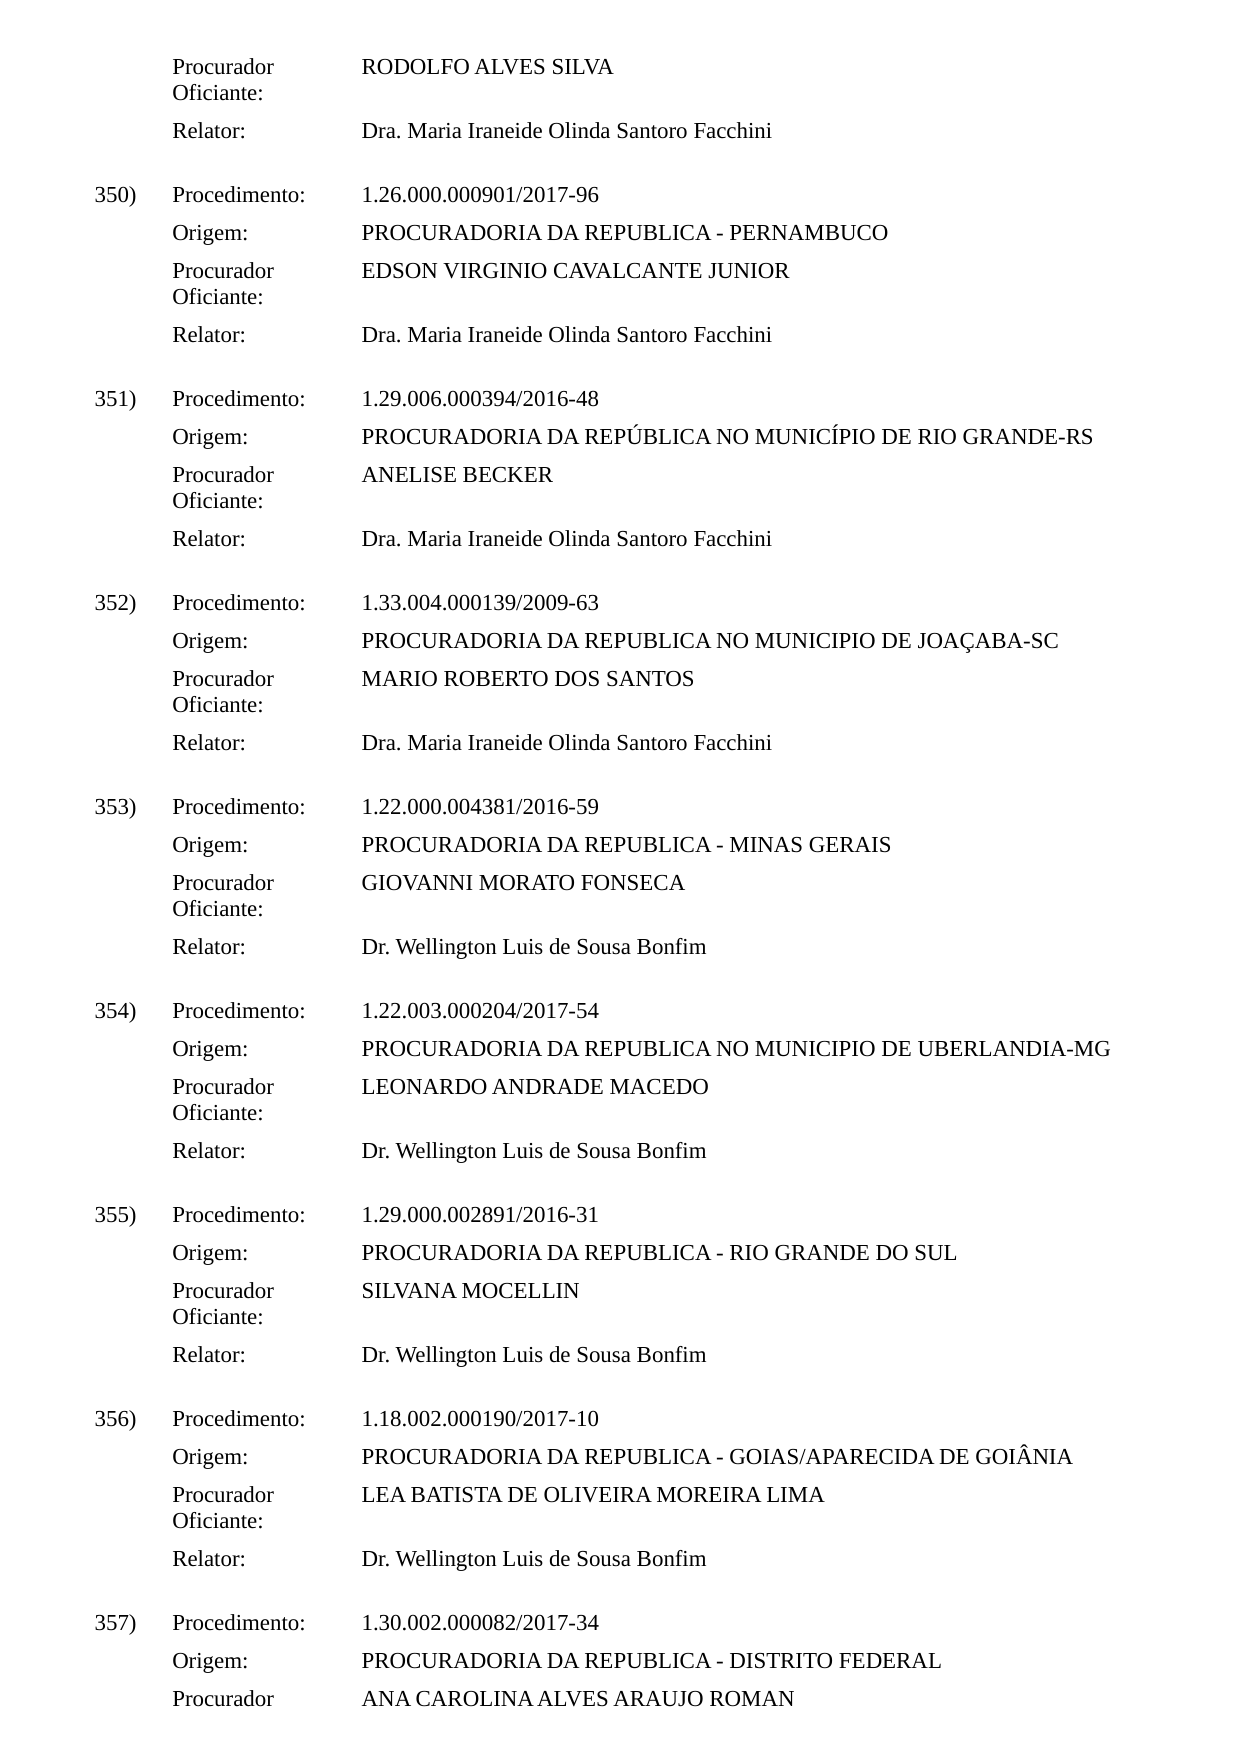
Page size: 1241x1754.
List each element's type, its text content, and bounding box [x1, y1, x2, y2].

table_header 1.22.003.000204/2017-54 [356, 991, 1193, 1029]
table_cell [89, 519, 166, 557]
table_cell PROCURADORIA DA REPUBLICA - DISTRITO FEDERAL [356, 1641, 1193, 1679]
table_cell [89, 863, 166, 927]
table_cell Procurador Oficiante: [166, 1475, 356, 1539]
table_header Procedimento: [166, 788, 356, 825]
table_header 351) [89, 380, 166, 417]
table_header 1.29.006.000394/2016-48 [356, 380, 1193, 417]
table_cell PROCURADORIA DA REPUBLICA NO MUNICIPIO DE UBERLANDIA-MG [356, 1029, 1193, 1067]
table_header 350) [89, 176, 166, 213]
table_cell Origem: [166, 1233, 356, 1271]
table_cell Dra. Maria Iraneide Olinda Santoro Facchini [356, 519, 1193, 557]
table_header Procedimento: [166, 176, 356, 213]
table_cell LEONARDO ANDRADE MACEDO [356, 1067, 1193, 1131]
table_cell PROCURADORIA DA REPUBLICA - MINAS GERAIS [356, 825, 1193, 863]
table_cell Procurador Oficiante: [166, 251, 356, 315]
table_header 1.30.002.000082/2017-34 [356, 1603, 1193, 1641]
table_cell LEA BATISTA DE OLIVEIRA MOREIRA LIMA [356, 1475, 1193, 1539]
table_cell Relator: [166, 111, 356, 149]
table_cell ANELISE BECKER [356, 455, 1193, 519]
table_cell Dr. Wellington Luis de Sousa Bonfim [356, 1131, 1193, 1169]
table_cell PROCURADORIA DA REPUBLICA - GOIAS/APARECIDA DE GOIÂNIA [356, 1437, 1193, 1475]
table_cell [89, 417, 166, 455]
table_cell [89, 47, 166, 111]
table_cell Procurador Oficiante: [166, 1067, 356, 1131]
table_cell Relator: [166, 1131, 356, 1169]
table_cell [89, 927, 166, 965]
table_header Procedimento: [166, 1603, 356, 1641]
table_header 1.18.002.000190/2017-10 [356, 1399, 1193, 1437]
table_header 1.26.000.000901/2017-96 [356, 176, 1193, 213]
table_cell RODOLFO ALVES SILVA [356, 47, 1193, 111]
table_header 1.29.000.002891/2016-31 [356, 1195, 1193, 1233]
table_cell [89, 1271, 166, 1335]
table_cell Dr. Wellington Luis de Sousa Bonfim [356, 1539, 1193, 1577]
table_cell [89, 1475, 166, 1539]
table_header 1.22.000.004381/2016-59 [356, 788, 1193, 825]
table_cell [89, 251, 166, 315]
table_cell Origem: [166, 213, 356, 251]
table_cell Procurador Oficiante: [166, 455, 356, 519]
table_cell Dra. Maria Iraneide Olinda Santoro Facchini [356, 723, 1193, 761]
table_cell ANA CAROLINA ALVES ARAUJO ROMAN [356, 1679, 1193, 1717]
table_cell Origem: [166, 1029, 356, 1067]
table_cell Procurador [166, 1679, 356, 1717]
table_cell Procurador Oficiante: [166, 47, 356, 111]
table_cell Procurador Oficiante: [166, 863, 356, 927]
table_cell [89, 1233, 166, 1271]
table_header 357) [89, 1603, 166, 1641]
table_cell [89, 455, 166, 519]
table_cell Dra. Maria Iraneide Olinda Santoro Facchini [356, 111, 1193, 149]
table_cell [89, 1067, 166, 1131]
table_header 355) [89, 1195, 166, 1233]
table_cell [89, 1029, 166, 1067]
table_cell [89, 1437, 166, 1475]
table_cell Relator: [166, 1335, 356, 1373]
table_cell [89, 621, 166, 659]
table_cell Relator: [166, 519, 356, 557]
table_cell Origem: [166, 1437, 356, 1475]
table_cell PROCURADORIA DA REPUBLICA NO MUNICIPIO DE JOAÇABA-SC [356, 621, 1193, 659]
table_header Procedimento: [166, 1195, 356, 1233]
table_cell PROCURADORIA DA REPUBLICA - PERNAMBUCO [356, 213, 1193, 251]
table_cell Relator: [166, 927, 356, 965]
table_cell [89, 213, 166, 251]
table_cell Procurador Oficiante: [166, 659, 356, 723]
table_cell [89, 1679, 166, 1717]
table_cell SILVANA MOCELLIN [356, 1271, 1193, 1335]
table_cell MARIO ROBERTO DOS SANTOS [356, 659, 1193, 723]
table_cell [89, 315, 166, 353]
table_header Procedimento: [166, 1399, 356, 1437]
table_cell Relator: [166, 315, 356, 353]
table_cell Origem: [166, 417, 356, 455]
table_cell PROCURADORIA DA REPUBLICA - RIO GRANDE DO SUL [356, 1233, 1193, 1271]
table_cell [89, 1641, 166, 1679]
table_cell PROCURADORIA DA REPÚBLICA NO MUNICÍPIO DE RIO GRANDE-RS [356, 417, 1193, 455]
table_cell Dr. Wellington Luis de Sousa Bonfim [356, 1335, 1193, 1373]
table_header Procedimento: [166, 584, 356, 621]
table_header 356) [89, 1399, 166, 1437]
table_cell Relator: [166, 1539, 356, 1577]
table_cell [89, 1335, 166, 1373]
table_cell Relator: [166, 723, 356, 761]
table_cell [89, 1539, 166, 1577]
table_cell [89, 1131, 166, 1169]
table_header 354) [89, 991, 166, 1029]
table_cell Dra. Maria Iraneide Olinda Santoro Facchini [356, 315, 1193, 353]
table_header 352) [89, 584, 166, 621]
table_cell [89, 111, 166, 149]
table_cell EDSON VIRGINIO CAVALCANTE JUNIOR [356, 251, 1193, 315]
table_cell Dr. Wellington Luis de Sousa Bonfim [356, 927, 1193, 965]
table_header 1.33.004.000139/2009-63 [356, 584, 1193, 621]
table_cell Origem: [166, 1641, 356, 1679]
table_header 353) [89, 788, 166, 825]
table_cell Origem: [166, 825, 356, 863]
table_cell [89, 659, 166, 723]
table_cell Origem: [166, 621, 356, 659]
table_header Procedimento: [166, 991, 356, 1029]
table_cell [89, 723, 166, 761]
table_header Procedimento: [166, 380, 356, 417]
table_cell [89, 825, 166, 863]
table_cell Procurador Oficiante: [166, 1271, 356, 1335]
table_cell GIOVANNI MORATO FONSECA [356, 863, 1193, 927]
